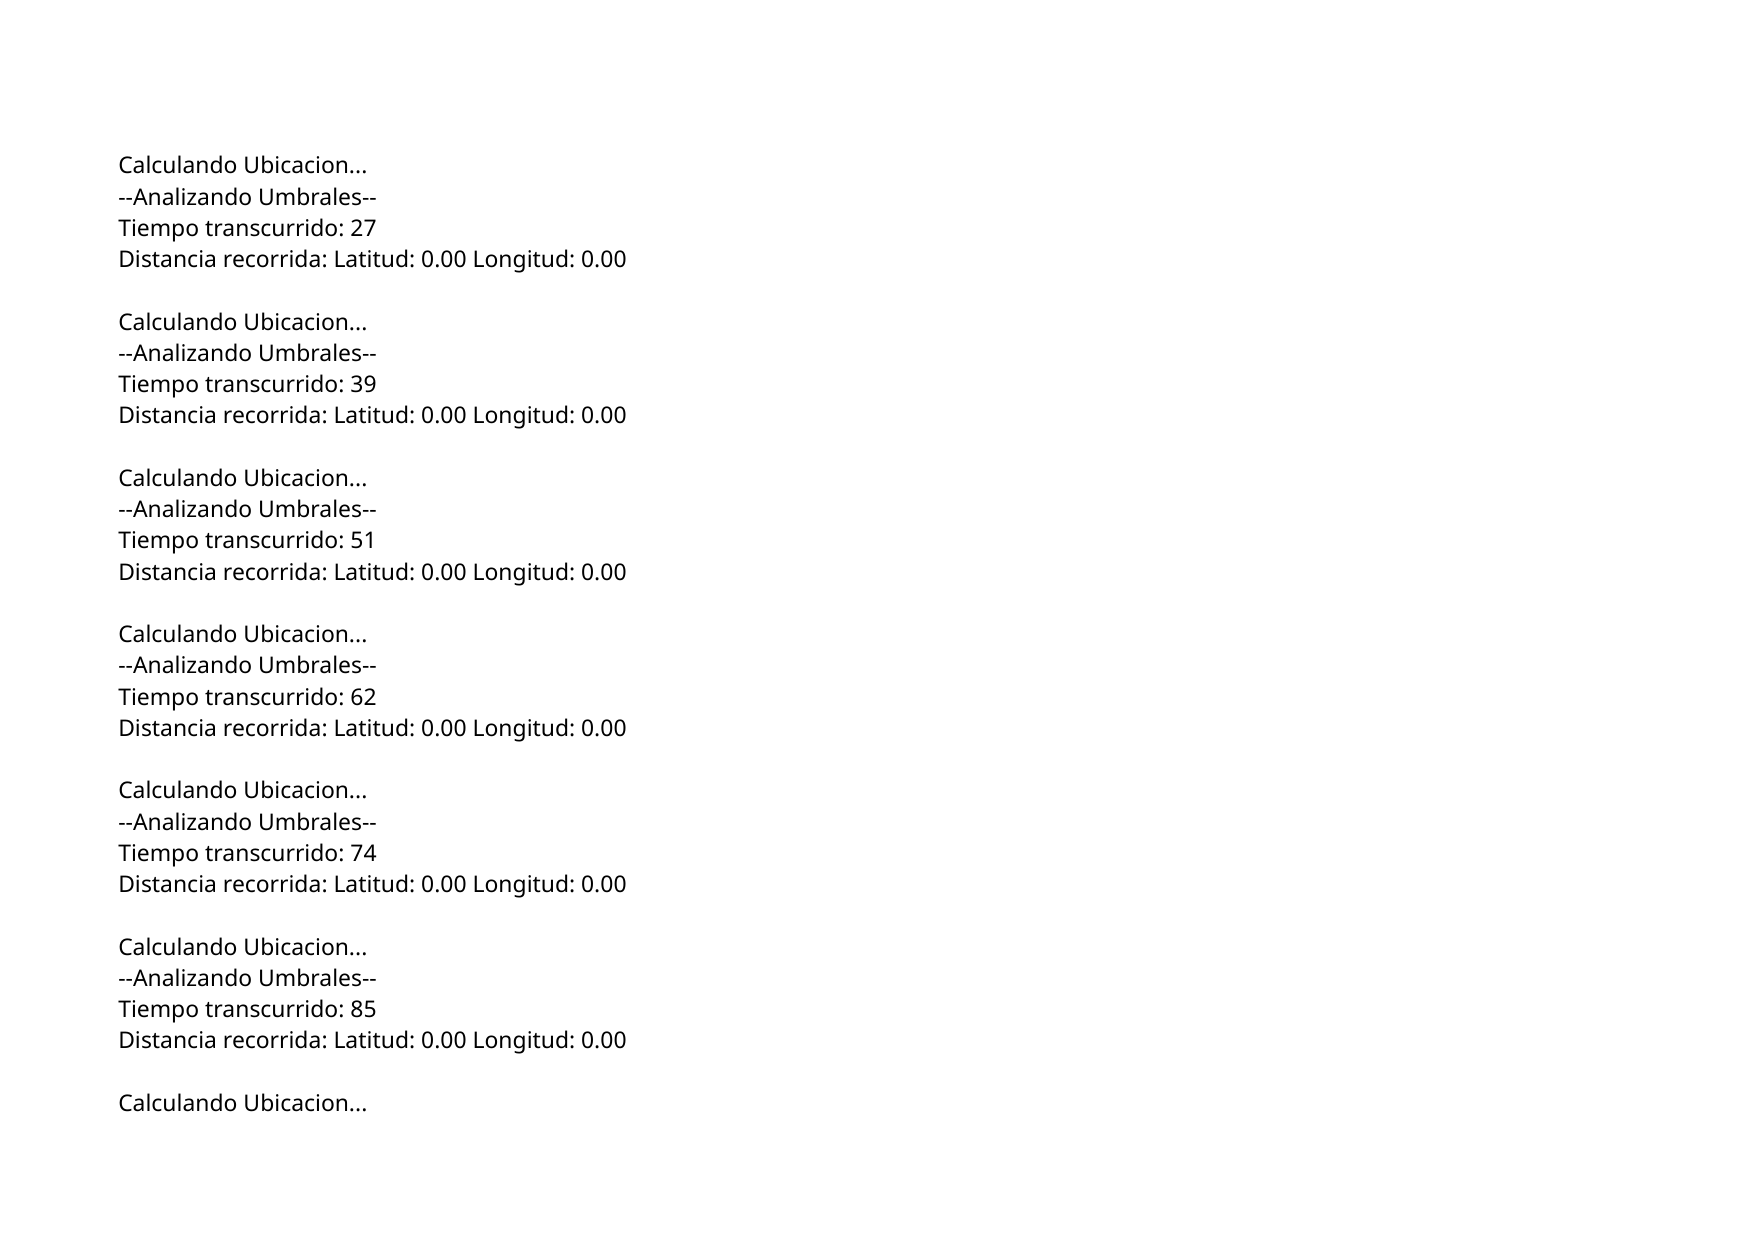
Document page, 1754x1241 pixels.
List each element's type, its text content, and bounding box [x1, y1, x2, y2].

text Tiempo transcurrido: 62 [118, 681, 1635, 712]
text Distancia recorrida: Latitud: 0.00 Longitud: 0.00 [118, 556, 1635, 587]
text Distancia recorrida: Latitud: 0.00 Longitud: 0.00 [118, 243, 1635, 274]
text Calculando Ubicacion... [118, 931, 1635, 962]
text Calculando Ubicacion... [118, 1087, 1635, 1118]
text --Analizando Umbrales-- [118, 962, 1635, 993]
text --Analizando Umbrales-- [118, 806, 1635, 837]
text --Analizando Umbrales-- [118, 181, 1635, 212]
text Tiempo transcurrido: 39 [118, 368, 1635, 399]
text Distancia recorrida: Latitud: 0.00 Longitud: 0.00 [118, 868, 1635, 899]
text Tiempo transcurrido: 74 [118, 837, 1635, 868]
text --Analizando Umbrales-- [118, 493, 1635, 524]
text Tiempo transcurrido: 27 [118, 212, 1635, 243]
text Distancia recorrida: Latitud: 0.00 Longitud: 0.00 [118, 712, 1635, 743]
text Distancia recorrida: Latitud: 0.00 Longitud: 0.00 [118, 399, 1635, 431]
text Tiempo transcurrido: 51 [118, 524, 1635, 556]
text Calculando Ubicacion... [118, 462, 1635, 493]
text Calculando Ubicacion... [118, 306, 1635, 337]
text Calculando Ubicacion... [118, 774, 1635, 806]
text --Analizando Umbrales-- [118, 649, 1635, 681]
text Tiempo transcurrido: 85 [118, 993, 1635, 1024]
text Calculando Ubicacion... [118, 618, 1635, 649]
text Distancia recorrida: Latitud: 0.00 Longitud: 0.00 [118, 1024, 1635, 1056]
text --Analizando Umbrales-- [118, 337, 1635, 368]
text Calculando Ubicacion... [118, 149, 1635, 181]
